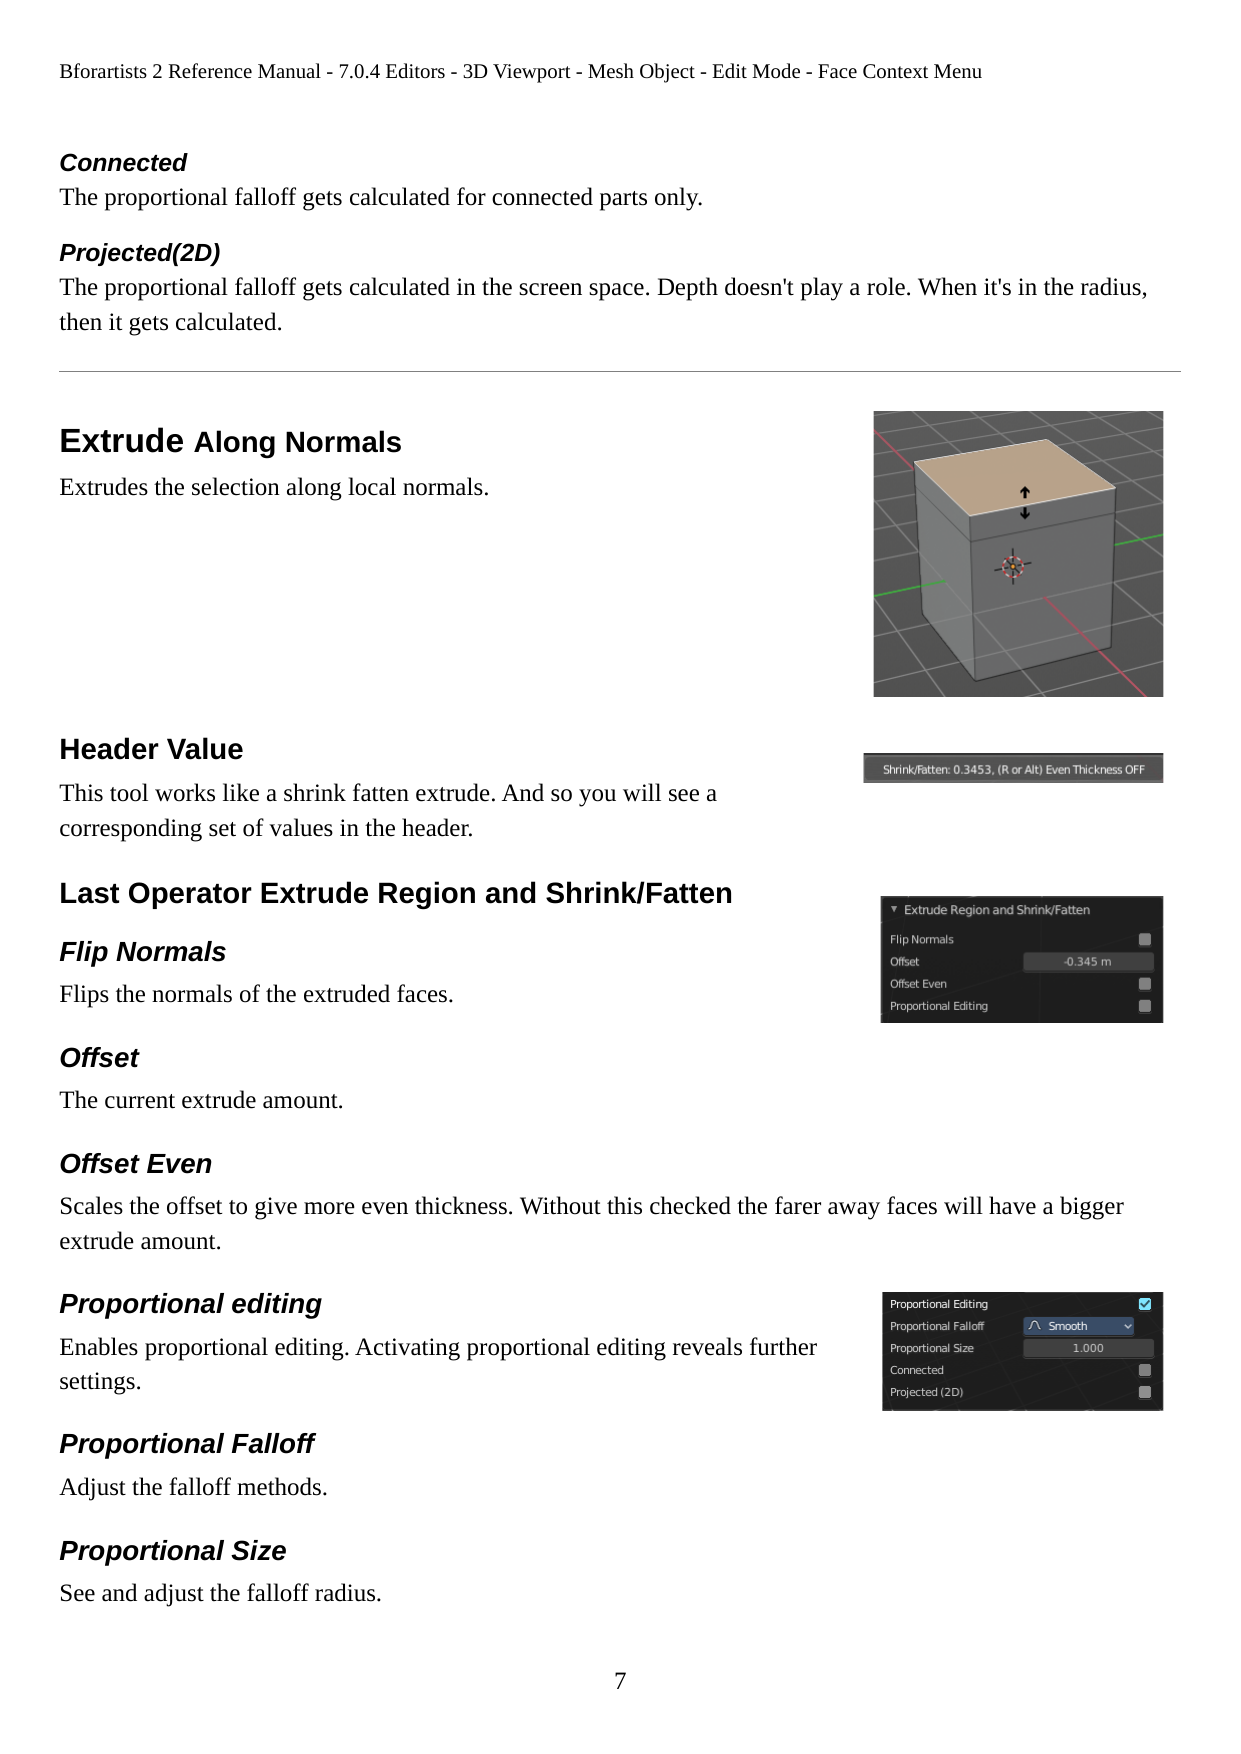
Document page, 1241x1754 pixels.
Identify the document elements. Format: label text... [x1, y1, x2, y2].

subtitle Connected [59, 148, 1181, 176]
subtitle Offset [59, 1041, 1181, 1073]
text Flips the normals of the extruded faces. [59, 979, 880, 1008]
subtitle Proportional editing [59, 1287, 1181, 1319]
text The proportional falloff gets calculated for connected parts only. [59, 182, 1181, 211]
subtitle Flip Normals [59, 935, 880, 967]
text See and adjust the falloff radius. [59, 1578, 1181, 1607]
subtitle Proportional Falloff [59, 1428, 1181, 1460]
text The proportional falloff gets calculated in the screen space. Depth doesn't play a role. When it's in the radius, then it gets calculated. [59, 272, 1181, 336]
picture [873, 411, 1164, 697]
subtitle Header Value [59, 732, 1181, 766]
subtitle Last Operator Extrude Region and Shrink/Fatten [59, 876, 1181, 910]
picture [880, 896, 1164, 1023]
subtitle Extrude Along Normals [59, 421, 873, 460]
subtitle [1164, 421, 1181, 460]
subtitle Offset Even [59, 1147, 1181, 1179]
text The current extrude amount. [59, 1086, 1181, 1114]
subtitle Projected(2D) [59, 238, 1181, 266]
subtitle [1164, 935, 1181, 967]
picture [863, 753, 1164, 783]
text Extrudes the selection along local normals. [59, 472, 873, 501]
picture [882, 1292, 1164, 1411]
text Enables proportional editing. Activating proportional editing reveals further settings. [59, 1332, 882, 1395]
text Adjust the falloff methods. [59, 1472, 1181, 1501]
text This tool works like a shrink fatten extrude. And so you will see a corresponding set of values in the header. [59, 778, 1181, 842]
text Scales the offset to give more even thickness. Without this checked the farer away faces will have a bigger extrude amount. [59, 1191, 1181, 1255]
subtitle Proportional Size [59, 1534, 1181, 1566]
